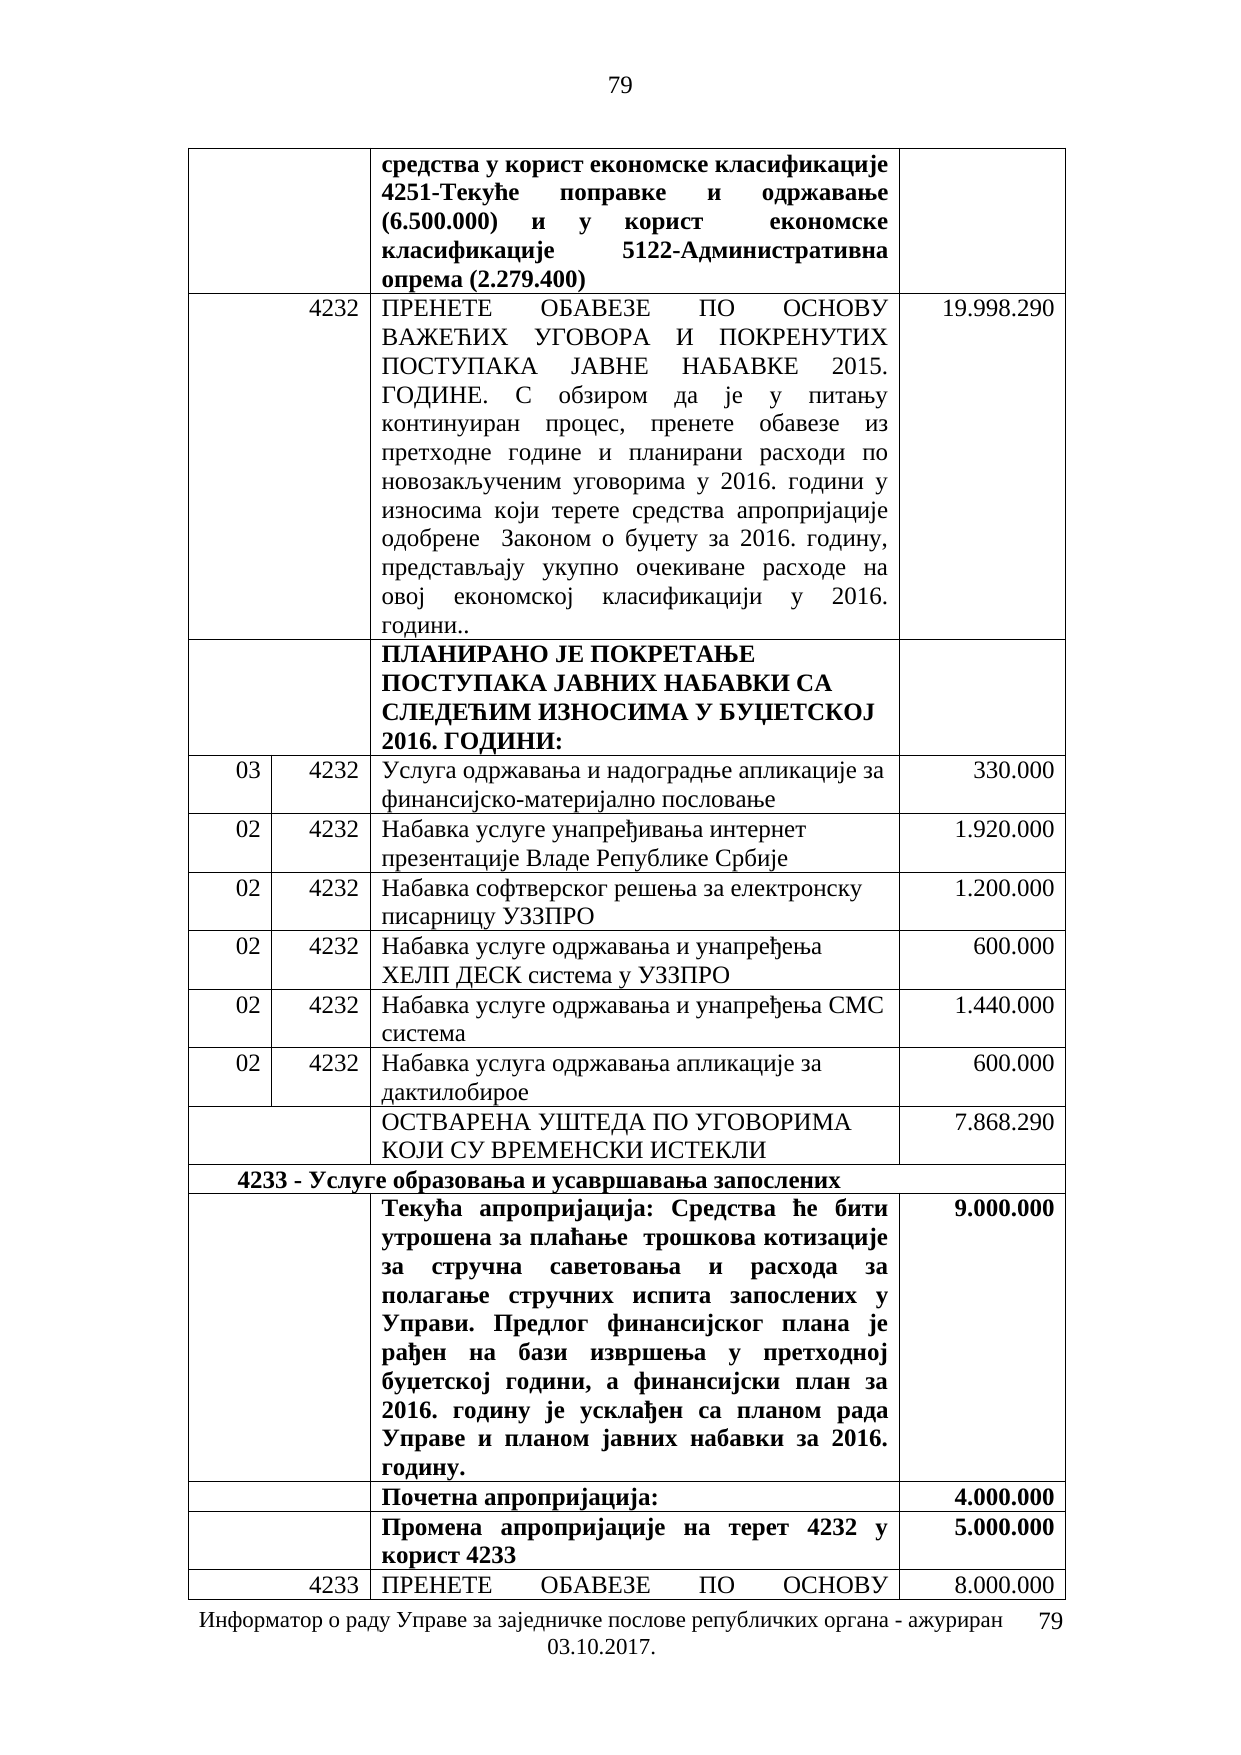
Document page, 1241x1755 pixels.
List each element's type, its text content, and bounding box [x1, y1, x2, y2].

table_cell [189, 1512, 370, 1569]
table_cell Набавка услуге унапређивања интернет презентације Владе Републике Србије [371, 814, 899, 872]
table_cell 4232 [272, 1048, 370, 1106]
table_cell Услуга одржавања и надоградње апликације за финансијско-материјално пословање [371, 756, 899, 813]
table_cell 02 [189, 931, 271, 989]
table_cell 4233 [189, 1570, 370, 1599]
table_cell 02 [189, 990, 271, 1047]
table_cell Набавка услуга одржавања апликације за дактилобирое [371, 1048, 899, 1106]
table_cell 5.000.000 [900, 1512, 1065, 1569]
table_cell 03 [189, 756, 271, 813]
table_cell Промена апропријације на терет 4232 у корист 4233 [371, 1512, 899, 1569]
table_cell 1.440.000 [900, 990, 1065, 1047]
table_cell [189, 1107, 370, 1164]
table_cell 4.000.000 [900, 1482, 1065, 1511]
table_cell Набавка софтверског решења за електронску писарницу УЗЗПРО [371, 873, 899, 930]
table_cell 600.000 [900, 931, 1065, 989]
table_cell 600.000 [900, 1048, 1065, 1106]
table_cell 4232 [272, 990, 370, 1047]
table_cell 4232 [189, 294, 370, 638]
table_cell Набавка услуге одржавања и унапређења СМС система [371, 990, 899, 1047]
table_cell 4232 [272, 814, 370, 872]
table_cell [900, 640, 1065, 754]
table_cell [189, 1194, 370, 1481]
table_cell [189, 1482, 370, 1511]
table_cell Текућа апропријација: Средства ће бити утрошена за плаћање трошкова котизације за стручна саветовања и расхода за полагање стручних испита запослених у Управи. Предлог финансијског плана је рађен на бази извршења у претходној буџетској години, а финансијски план за 2016. годину је усклађен са планом рада Управе и планом јавних набавки за 2016. годину. [371, 1194, 899, 1481]
table_cell 19.998.290 [900, 294, 1065, 638]
table_cell ПРЕНЕТЕ ОБАВЕЗЕ ПО ОСНОВУ [371, 1570, 899, 1599]
table_cell [189, 149, 370, 292]
table_cell средства у корист економске класификације 4251-Текуће поправке и одржавање (6.500.000) и у корист економске класификације 5122-Административна опрема (2.279.400) [371, 149, 899, 292]
table_cell 7.868.290 [900, 1107, 1065, 1164]
table_cell ПЛАНИРАНО ЈЕ ПОКРЕТАЊЕ ПОСТУПАКА ЈАВНИХ НАБАВКИ СА СЛЕДЕЋИМ ИЗНОСИМА У БУЏЕТСКОЈ 2016. ГОДИНИ: [371, 640, 899, 754]
table_cell [900, 149, 1065, 292]
table_cell 02 [189, 814, 271, 872]
table_cell ОСТВАРЕНА УШТЕДА ПО УГОВОРИМА КОЈИ СУ ВРЕМЕНСКИ ИСТЕКЛИ [371, 1107, 899, 1164]
table_cell 1.200.000 [900, 873, 1065, 930]
table_cell [189, 640, 370, 754]
table_cell 02 [189, 1048, 271, 1106]
table_cell 02 [189, 873, 271, 930]
table_cell Почетна апропријација: [371, 1482, 899, 1511]
table_cell 9.000.000 [900, 1194, 1065, 1481]
table_cell 4232 [272, 931, 370, 989]
table_cell 4233 - Услуге образовања и усавршавања запослених [189, 1165, 1065, 1192]
table_cell ПРЕНЕТЕ ОБАВЕЗЕ ПО ОСНОВУ ВАЖЕЋИХ УГОВОРА И ПОКРЕНУТИХ ПОСТУПАКА ЈАВНЕ НАБАВКЕ 2015. ГОДИНЕ. С обзиром да је у питању континуиран процес, пренете обавезе из претходне године и планирани расходи по новозакљученим уговорима у 2016. години у износима који терете средства апропријације одобрене Законом о буџету за 2016. годину, представљају укупно очекиване расходе на овој економској класификацији у 2016. години.. [371, 294, 899, 638]
table_cell 8.000.000 [900, 1570, 1065, 1599]
table_cell 4232 [272, 873, 370, 930]
table_cell Набавка услуге одржавања и унапређења ХЕЛП ДЕСК система у УЗЗПРО [371, 931, 899, 989]
table_cell 1.920.000 [900, 814, 1065, 872]
table_cell 330.000 [900, 756, 1065, 813]
table_cell 4232 [272, 756, 370, 813]
